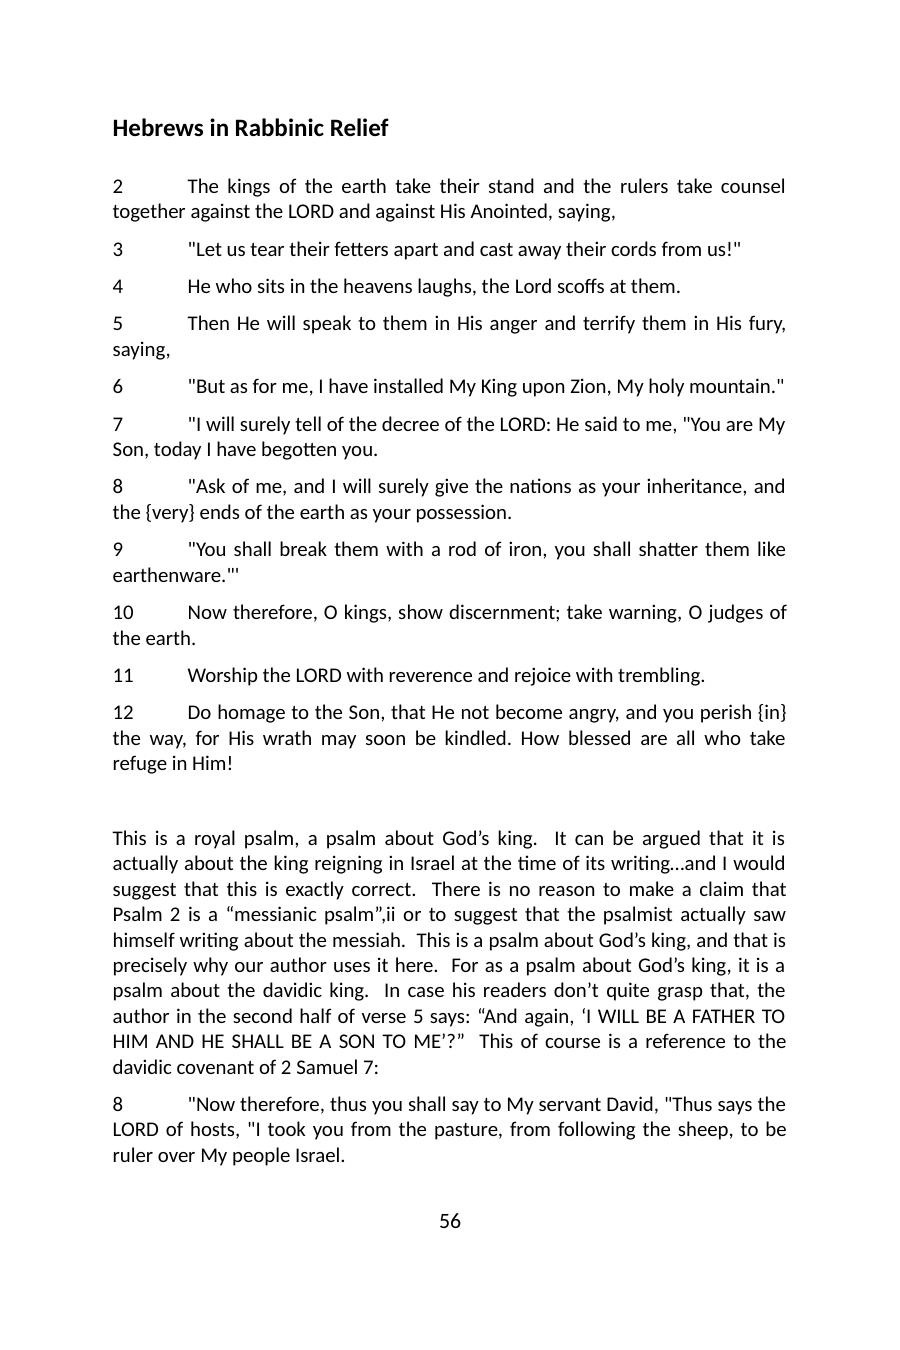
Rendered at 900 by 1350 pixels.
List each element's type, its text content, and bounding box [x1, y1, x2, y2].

text This is a royal psalm, a psalm about God’s king. It can be argued that it is actually about the king reigning in Israel at the time of its writing…and I would suggest that this is exactly correct. There is no reason to make a claim that Psalm 2 is a “messianic psalm”,ii or to suggest that the psalmist actually saw himself writing about the messiah. This is a psalm about God’s king, and that is precisely why our author uses it here. For as a psalm about God’s king, it is a psalm about the davidic king. In case his readers don’t quite grasp that, the author in the second half of verse 5 says: “And again, ‘I WILL BE A FATHER TO HIM AND HE SHALL BE A SON TO ME’?” This of course is a reference to the davidic covenant of 2 Samuel 7: [112, 825, 787, 1079]
text 5 Then He will speak to them in His anger and terrify them in His fury, saying, [112, 311, 787, 361]
text 6 "But as for me, I have installed My King upon Zion, My holy mountain." [112, 373, 787, 399]
text 4 He who sits in the heavens laughs, the Lord scoffs at them. [112, 273, 787, 299]
text 8 "Ask of me, and I will surely give the nations as your inheritance, and the {very} ends of the earth as your possession. [112, 474, 787, 524]
text 2 The kings of the earth take their stand and the rulers take counsel together against the LORD and against His Anointed, saying, [112, 173, 787, 224]
text 3 "Let us tear their fetters apart and cast away their cords from us!" [112, 236, 787, 261]
text 10 Now therefore, O kings, show discernment; take warning, O judges of the earth. [112, 599, 787, 650]
text 12 Do homage to the Son, that He not become angry, and you perish {in} the way, for His wrath may soon be kindled. How blessed are all who take refuge in Him! [112, 699, 787, 776]
text 7 "I will surely tell of the decree of the LORD: He said to me, "You are My Son, today I have begotten you. [112, 411, 787, 462]
text 9 "You shall break them with a rod of iron, you shall shatter them like earthenware."' [112, 536, 787, 587]
text 8 "Now therefore, thus you shall say to My servant David, "Thus says the LORD of hosts, "I took you from the pasture, from following the sheep, to be ruler over My people Israel. [112, 1091, 787, 1167]
text 11 Worship the LORD with reverence and rejoice with trembling. [112, 662, 787, 687]
